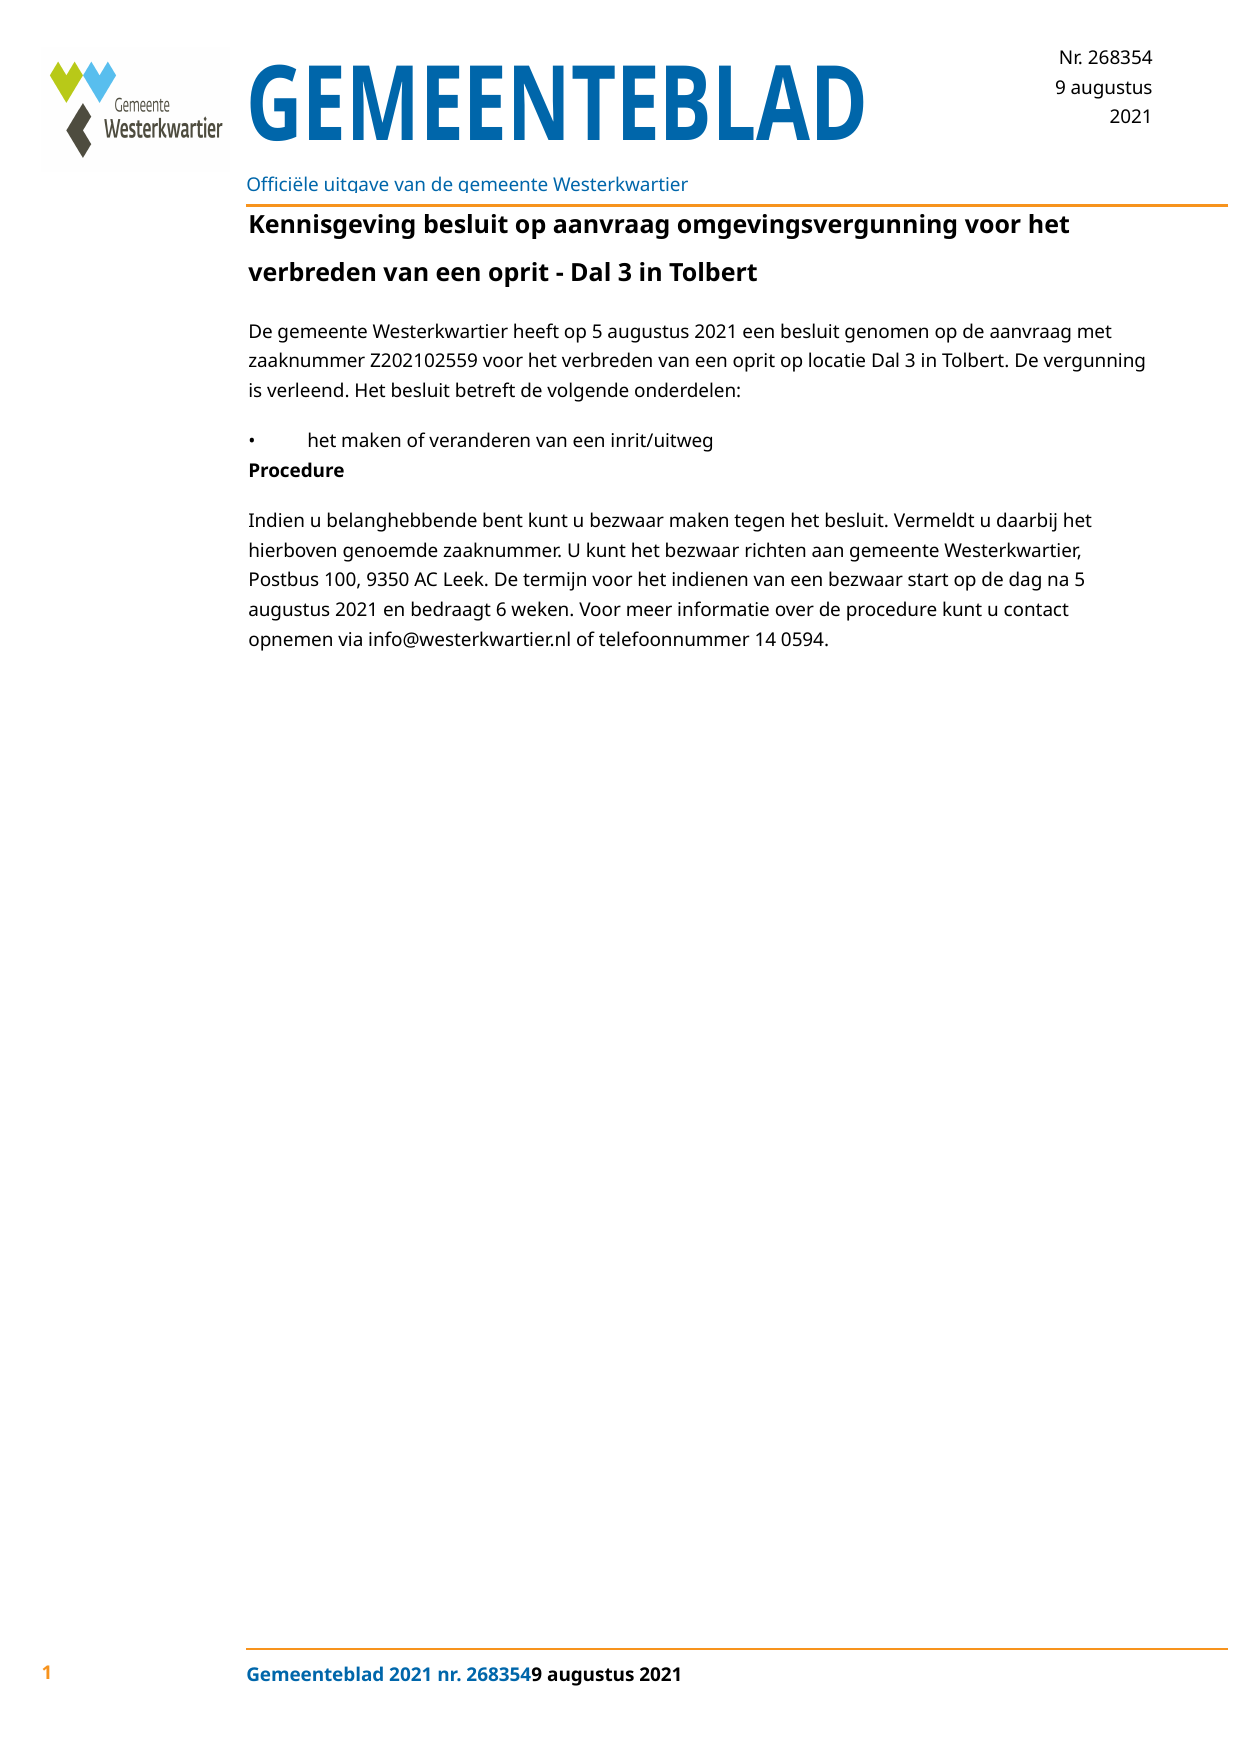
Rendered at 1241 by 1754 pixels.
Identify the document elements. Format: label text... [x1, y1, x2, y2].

text Indien u belanghebbende bent kunt u bezwaar maken tegen het besluit. Vermeldt u daarbij het hierboven genoemde zaaknummer. U kunt het bezwaar richten aan gemeente Westerkwartier, Postbus 100, 9350 AC Leek. De termijn voor het indienen van een bezwaar start op de dag na 5 augustus 2021 en bedraagt 6 weken. Voor meer informatie over de procedure kunt u contact opnemen via info@westerkwartier.nl of telefoonnummer 14 0594. [248, 507, 1152, 652]
picture [41, 47, 231, 172]
text Procedure [248, 457, 1152, 483]
text De gemeente Westerkwartier heeft op 5 augustus 2021 een besluit genomen op de aanvraag met zaaknummer Z202102559 voor het verbreden van een oprit op locatie Dal 3 in Tolbert. De vergunning is verleend. Het besluit betreft de volgende onderdelen: [248, 318, 1152, 403]
list het maken of veranderen van een inrit/uitweg [248, 427, 1152, 453]
text Kennisgeving besluit op aanvraag omgevingsvergunning voor het verbreden van een oprit - Dal 3 in Tolbert [248, 207, 1152, 288]
